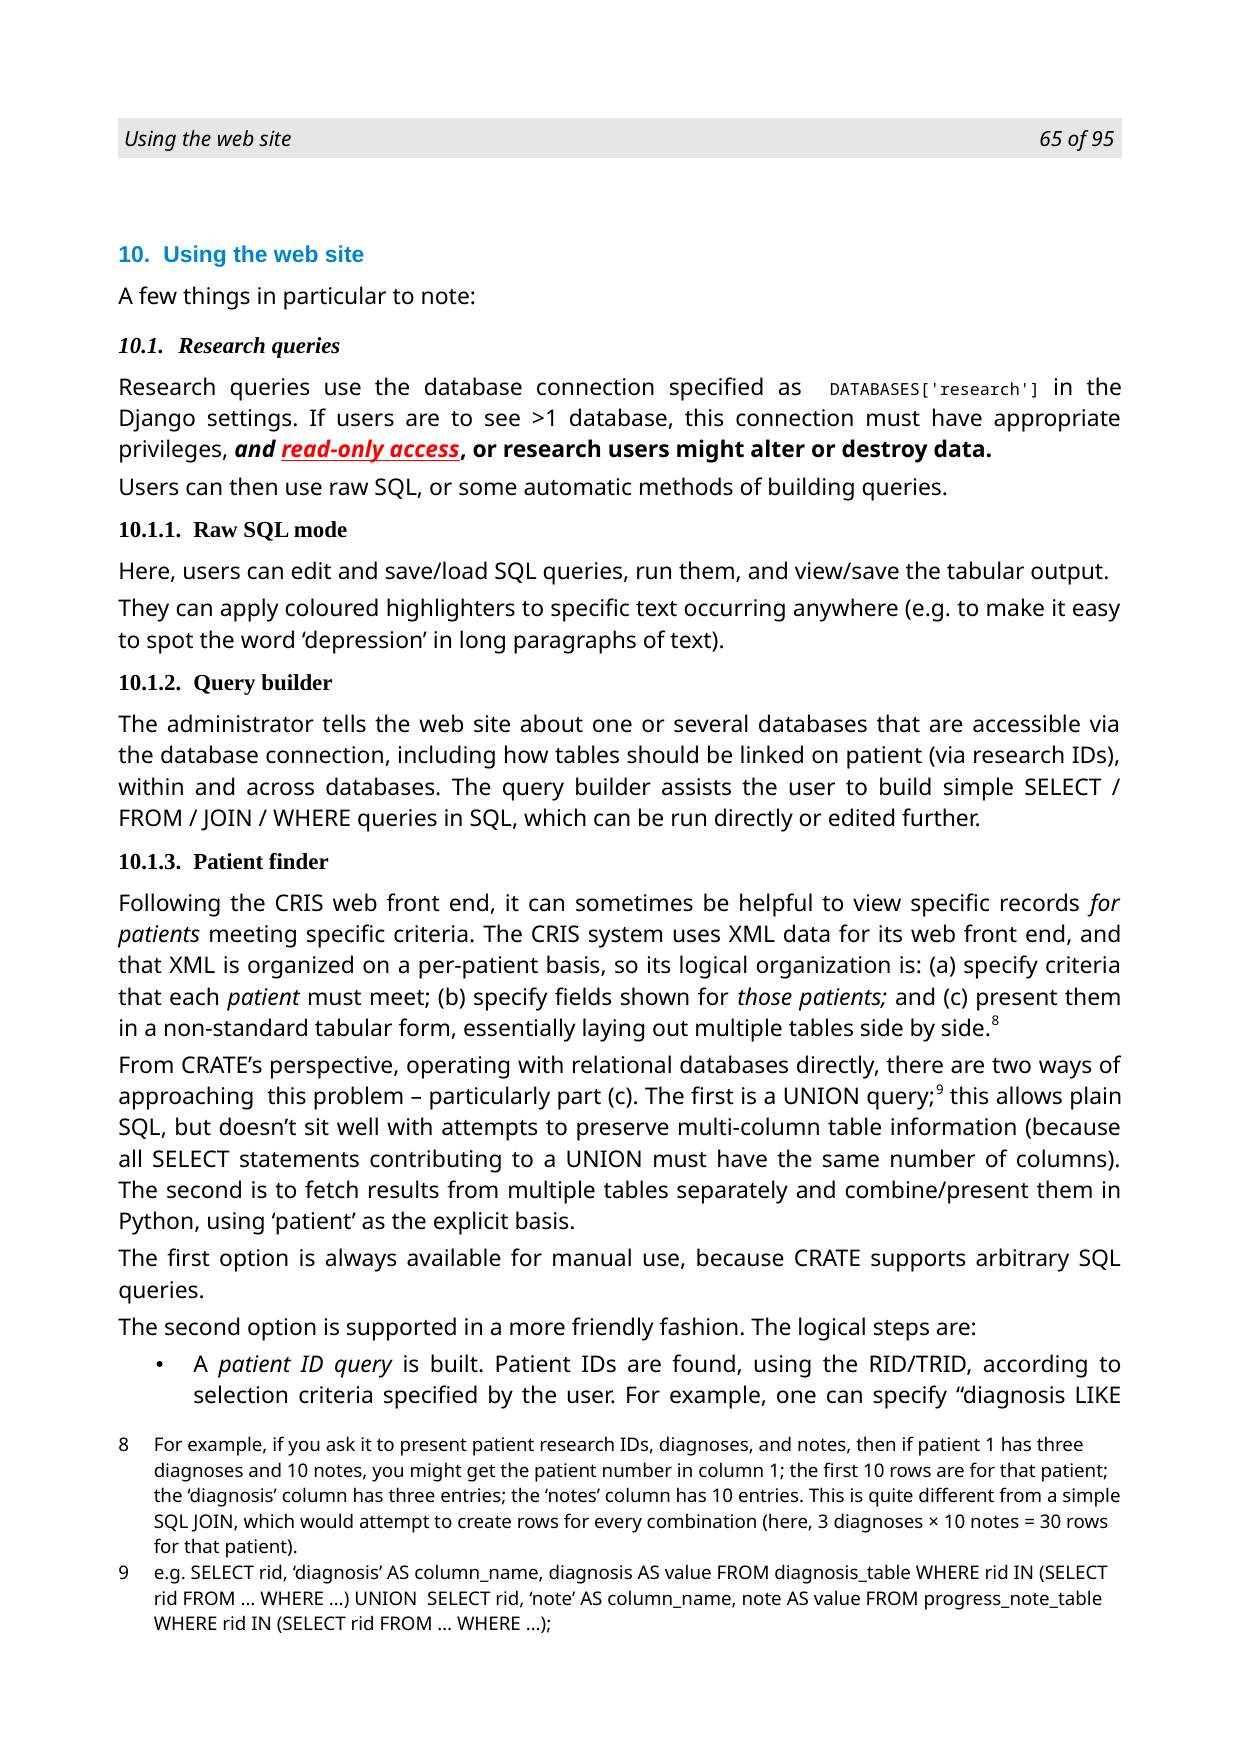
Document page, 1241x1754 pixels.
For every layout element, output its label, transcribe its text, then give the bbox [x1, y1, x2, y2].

text For example, if you ask it to present patient research IDs, diagnoses, and notes, then if patient 1 has three diagnoses and 10 notes, you might get the patient number in column 1; the first 10 rows are for that patient; the ‘diagnosis’ column has three entries; the ‘notes’ column has 10 entries. This is quite different from a simple SQL JOIN, which would attempt to create rows for every combination (here, 3 diagnoses × 10 notes = 30 rows for that patient). [118, 1432, 1122, 1559]
text Here, users can edit and save/load SQL queries, run them, and view/save the tabular output. [118, 555, 1122, 586]
text e.g. SELECT rid, ‘diagnosis’ AS column_name, diagnosis AS value FROM diagnosis_table WHERE rid IN (SELECT rid FROM … WHERE …) UNION SELECT rid, ‘note’ AS column_name, note AS value FROM progress_note_table WHERE rid IN (SELECT rid FROM … WHERE …); [118, 1559, 1122, 1636]
subtitle Raw SQL mode [118, 516, 1122, 543]
text Users can then use raw SQL, or some automatic methods of building queries. [118, 470, 1122, 502]
text The first option is always available for manual use, because CRATE supports arbitrary SQL queries. [118, 1242, 1122, 1305]
text Following the CRIS web front end, it can sometimes be helpful to view specific records for patients meeting specific criteria. The CRIS system uses XML data for its web front end, and that XML is organized on a per-patient basis, so its logical organization is: (a) specify criteria that each patient must meet; (b) specify fields shown for those patients; and (c) present them in a non-standard tabular form, essentially laying out multiple tables side by side. [118, 887, 1122, 1043]
text From CRATE’s perspective, operating with relational databases directly, there are two ways of approaching this problem – particularly part (c). The first is a UNION query; this allows plain SQL, but doesn’t sit well with attempts to preserve multi-column table information (because all SELECT statements contributing to a UNION must have the same number of columns). The second is to fetch results from multiple tables separately and combine/present them in Python, using ‘patient’ as the explicit basis. [118, 1049, 1122, 1236]
text Research queries use the database connection specified as DATABASES['research'] in the Django settings. If users are to see >1 database, this connection must have appropriate privileges, and read-only access, or research users might alter or destroy data. [118, 371, 1122, 464]
subtitle Using the web site [118, 241, 1122, 267]
subtitle Query builder [118, 669, 1122, 696]
list A patient ID query is built. Patient IDs are found, using the RID/TRID, according to selection criteria specified by the user. For example, one can specify “diagnosis LIKE [156, 1348, 1122, 1410]
text The administrator tells the web site about one or several databases that are accessible via the database connection, including how tables should be linked on patient (via research IDs), within and across databases. The query builder assists the user to build simple SELECT / FROM / JOIN / WHERE queries in SQL, which can be run directly or edited further. [118, 708, 1122, 833]
text The second option is supported in a more friendly fashion. The logical steps are: [118, 1311, 1122, 1342]
text They can apply coloured highlighters to specific text occurring anywhere (e.g. to make it easy to spot the word ‘depression’ in long paragraphs of text). [118, 592, 1122, 655]
subtitle Research queries [118, 332, 1122, 358]
subtitle Patient finder [118, 848, 1122, 874]
text A few things in particular to note: [118, 280, 1122, 311]
